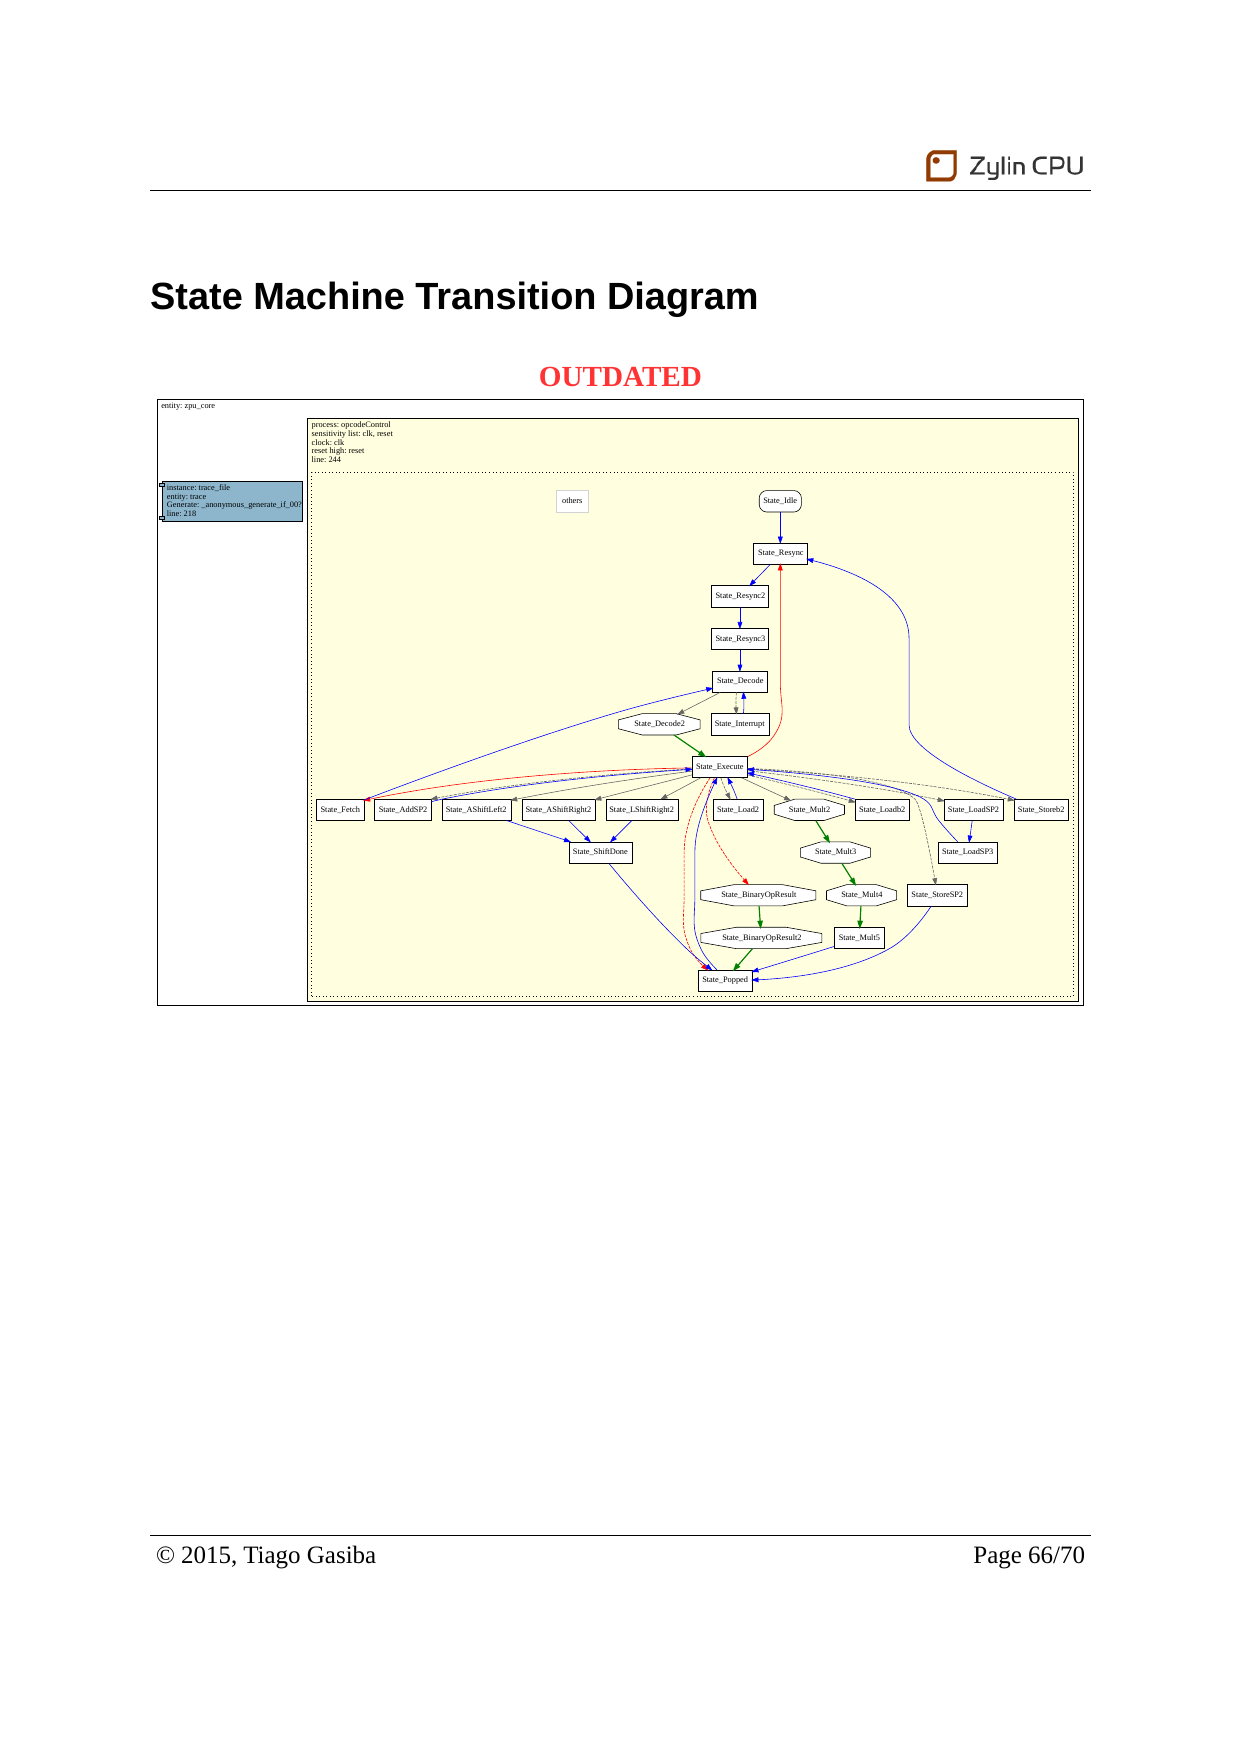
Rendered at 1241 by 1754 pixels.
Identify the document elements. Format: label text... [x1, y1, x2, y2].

text OUTDATED [150, 359, 1091, 392]
subtitle State Machine Transition Diagram [150, 274, 1091, 318]
picture [922, 148, 1151, 185]
